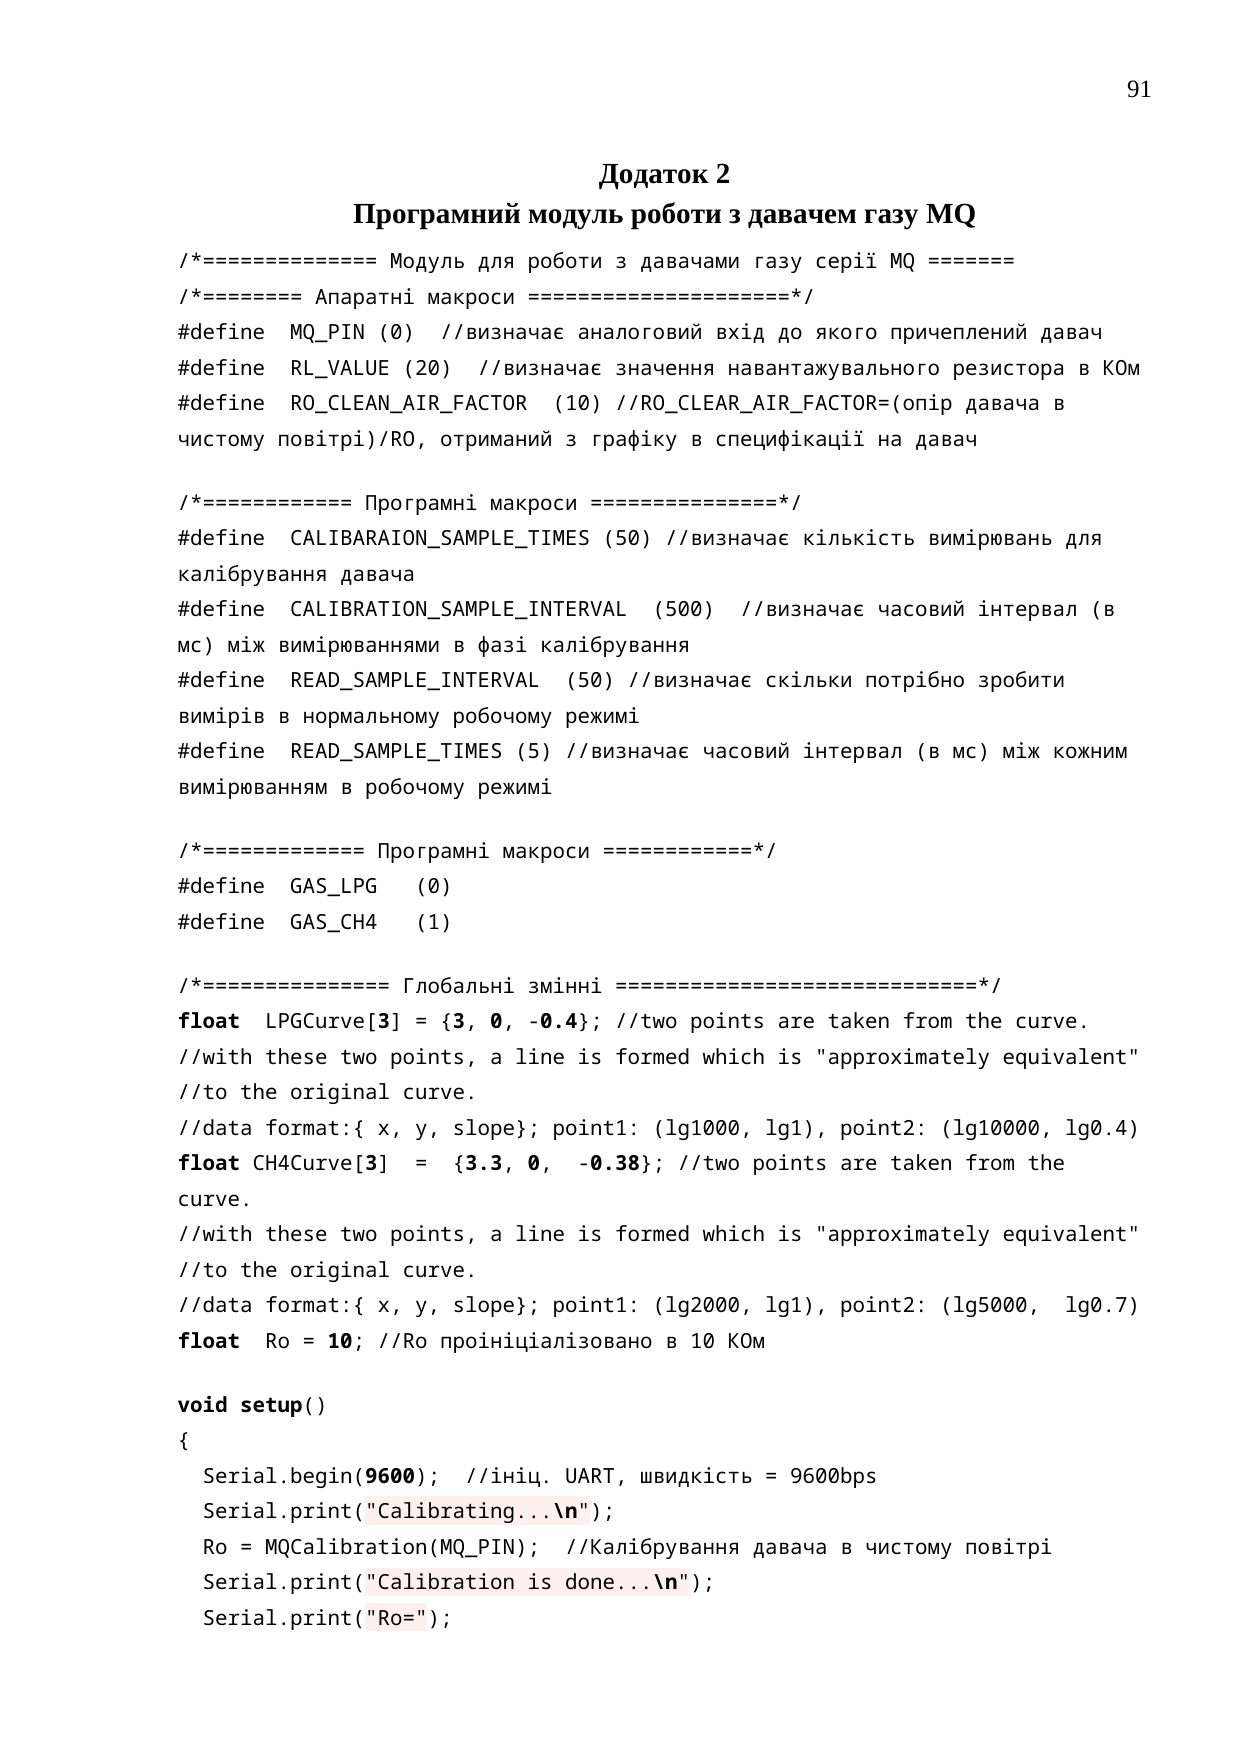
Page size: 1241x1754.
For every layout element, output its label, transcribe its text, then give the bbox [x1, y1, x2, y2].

text #define READ_SAMPLE_INTERVAL (50) //визначає скільки потрібно зробити вимірів в нормальному робочому режимі [177, 665, 1152, 729]
text //data format:{ x, y, slope}; point1: (lg2000, lg1), point2: (lg5000, lg0.7) [177, 1290, 1152, 1319]
text /*============== Модуль для роботи з давачами газу серії MQ ======= [177, 246, 1152, 275]
text /*======== Апаратні макроси =====================*/ [177, 282, 1152, 310]
text //data format:{ x, y, slope}; point1: (lg1000, lg1), point2: (lg10000, lg0.4) [177, 1113, 1152, 1141]
text #define READ_SAMPLE_TIMES (5) //визначає часовий інтервал (в мс) між кожним вимірюванням в робочому режимі [177, 736, 1152, 800]
text //with these two points, a line is formed which is "approximately equivalent" [177, 1219, 1152, 1248]
text Serial.print("Calibrating...\n"); [177, 1496, 1152, 1525]
text //to the original curve. [177, 1077, 1152, 1106]
text #define MQ_PIN (0) //визначає аналоговий вхід до якого причеплений давач [177, 317, 1152, 346]
text #define GAS_LPG (0) [177, 871, 1152, 900]
text float CH4Curve[3] = {3.3, 0, -0.38}; //two points are taken from the curve. [177, 1148, 1152, 1212]
text #define CALIBRATION_SAMPLE_INTERVAL (500) //визначає часовий інтервал (в мс) між вимірюваннями в фазі калібрування [177, 594, 1152, 658]
text void setup() [177, 1390, 1152, 1418]
text #define RO_CLEAN_AIR_FACTOR (10) //RO_CLEAR_AIR_FACTOR=(опір давача в чистому повітрі)/RO, отриманий з графіку в специфікації на давач [177, 388, 1152, 452]
text /*============ Програмні макроси ===============*/ [177, 488, 1152, 516]
text Ro = MQCalibration(MQ_PIN); //Калібрування давача в чистому повітрі [177, 1532, 1152, 1560]
text /*============= Програмні макроси ============*/ [177, 836, 1152, 864]
text #define RL_VALUE (20) //визначає значення навантажувального резистора в КОм [177, 353, 1152, 381]
text Програмний модуль роботи з давачем газу MQ [177, 196, 1152, 229]
subtitle Додаток 2 [177, 156, 1152, 190]
text //to the original curve. [177, 1255, 1152, 1283]
text #define GAS_CH4 (1) [177, 907, 1152, 935]
text Serial.begin(9600); //ініц. UART, швидкість = 9600bps [177, 1461, 1152, 1489]
text float LPGCurve[3] = {3, 0, -0.4}; //two points are taken from the curve. //with these two points, a line is formed which is "approximately equivalent" [177, 1006, 1152, 1070]
text Serial.print("Ro="); [177, 1603, 1152, 1631]
text #define CALIBARAION_SAMPLE_TIMES (50) //визначає кількість вимірювань для калібрування давача [177, 523, 1152, 587]
text float Ro = 10; //Ro проініціалізовано в 10 КОм [177, 1326, 1152, 1354]
text /*=============== Глобальні змінні =============================*/ [177, 971, 1152, 999]
text Serial.print("Calibration is done...\n"); [177, 1567, 1152, 1596]
text { [177, 1425, 1152, 1454]
